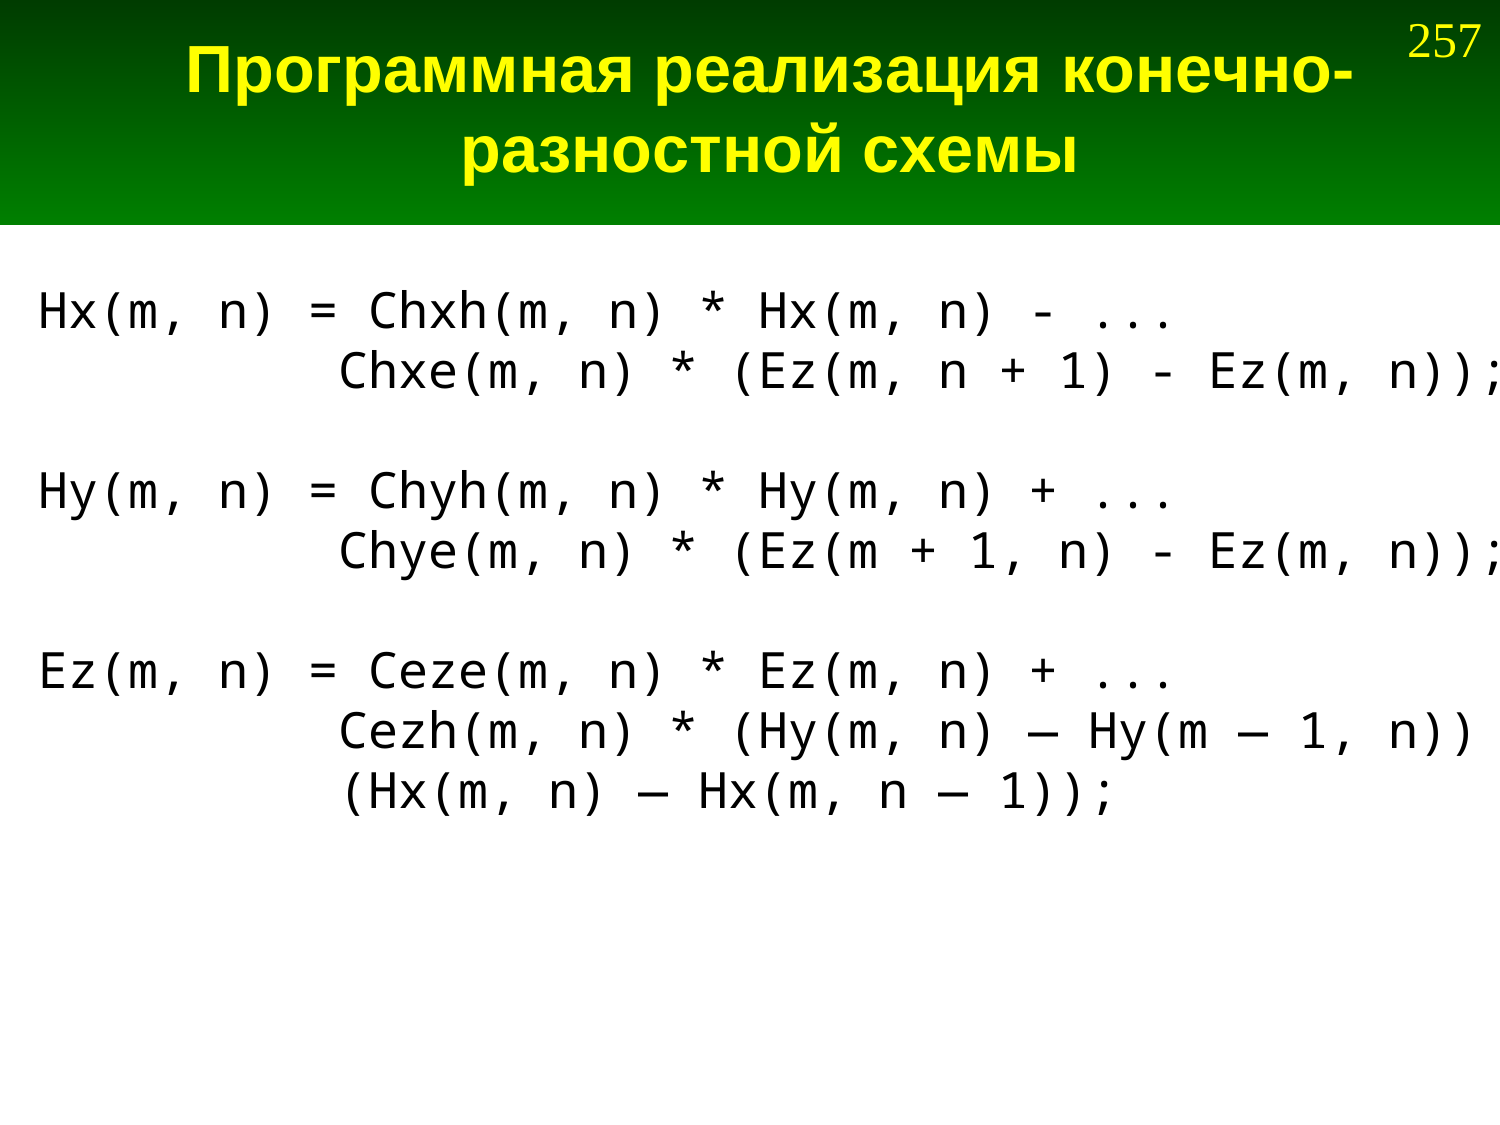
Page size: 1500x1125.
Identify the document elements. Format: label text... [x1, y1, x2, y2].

text_box Hx(m, n) = Chxh(m, n) * Hx(m, n) - ... Chxe(m, n) * (Ez(m, n + 1) - Ez(m, n)); Hy(m, n) = Chyh(m, n) * Hy(m, n) + ... Chye(m, n) * (Ez(m + 1, n) - Ez(m, n)); Ez(m, n) = Ceze(m, n) * Ez(m, n) + ... Cezh(m, n) * (Hy(m, n) — Hy(m — 1, n)) - ... (Hx(m, n) — Hx(m, n — 1)); [23, 271, 1429, 827]
title Программная реализация конечно-разностной схемы [100, 7, 1441, 204]
